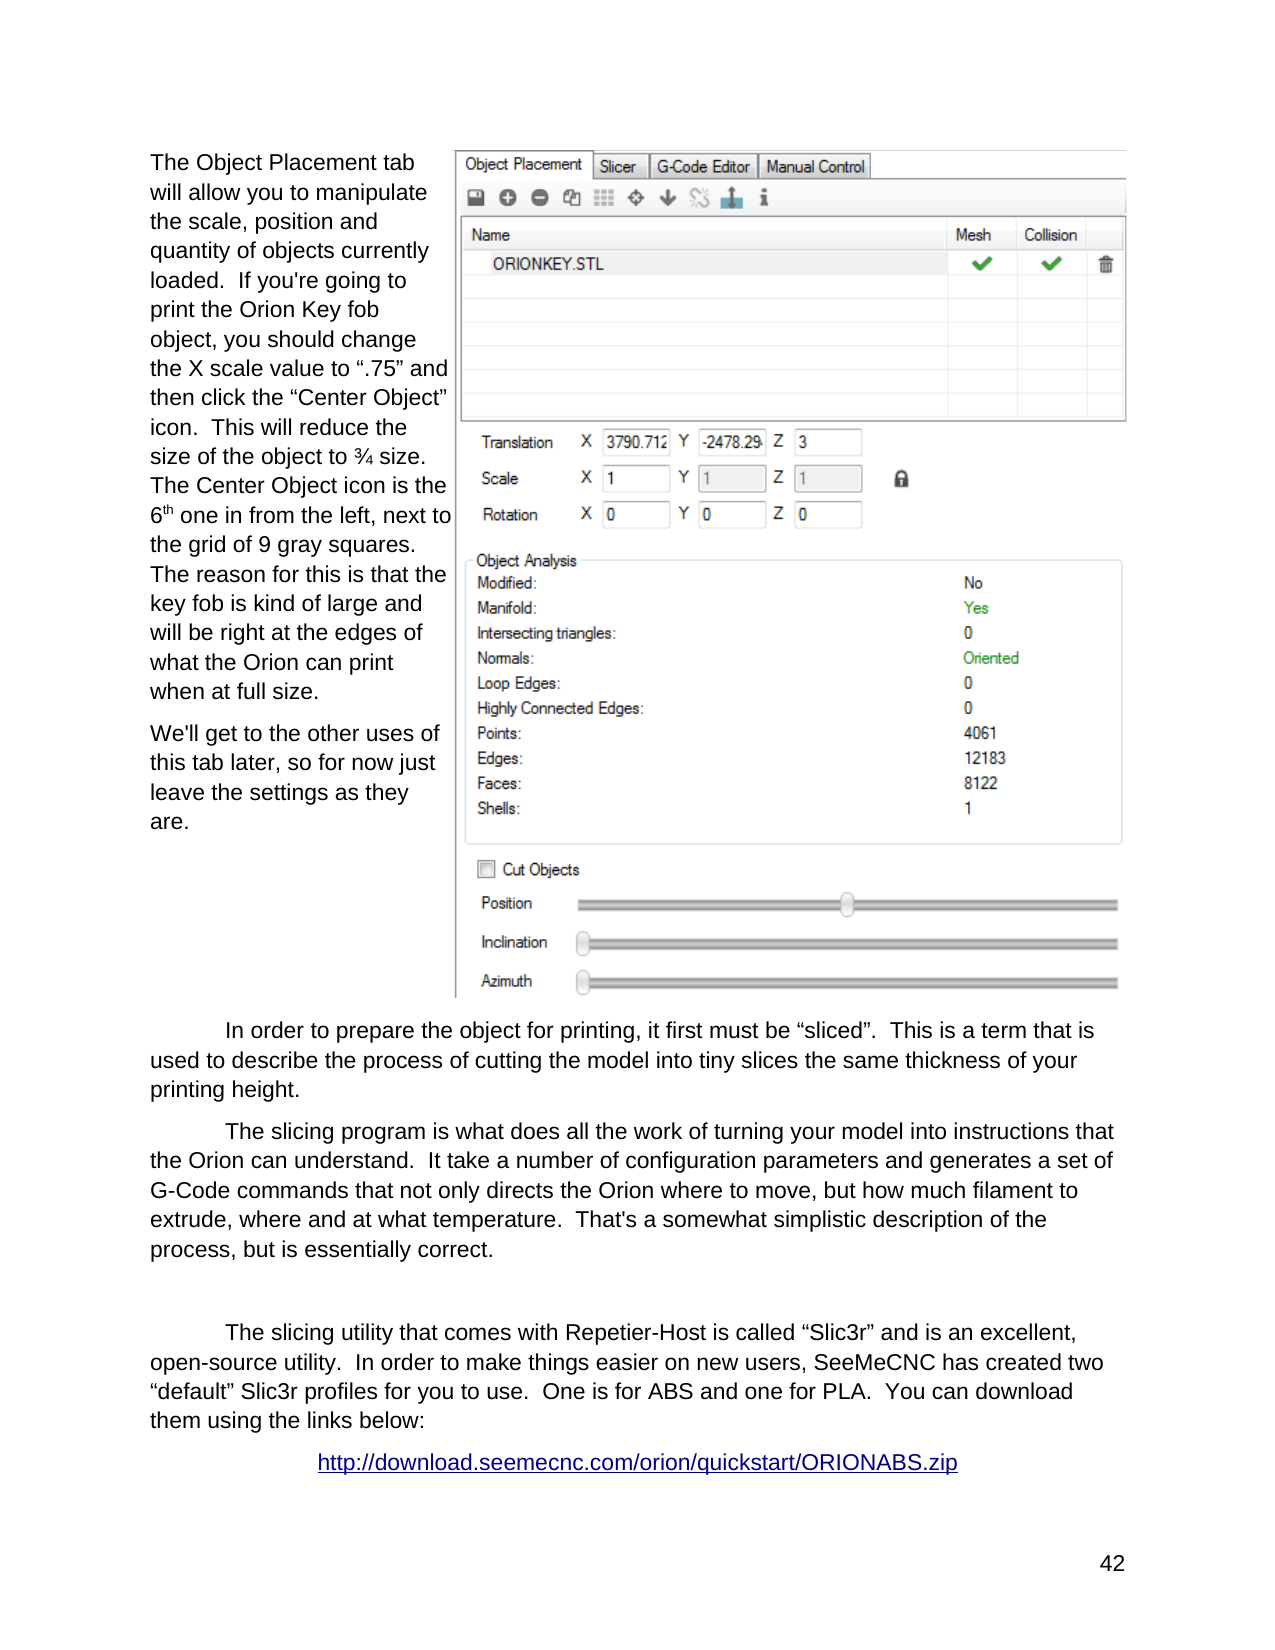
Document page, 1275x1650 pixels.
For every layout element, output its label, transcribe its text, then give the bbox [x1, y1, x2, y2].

text The slicing program is what does all the work of turning your model into instructions that the Orion can understand. It take a number of configuration parameters and generates a set of G-Code commands that not only directs the Orion where to move, but how much filament to extrude, where and at what temperature. That's a somewhat simplistic description of the process, but is essentially correct. [150, 1119, 1125, 1262]
text http://download.seemecnc.com/orion/quickstart/ORIONABS.zip [150, 1450, 1125, 1476]
picture [451, 150, 1127, 998]
text In order to prepare the object for printing, it first must be “sliced”. This is a term that is used to describe the process of cutting the model into tiny slices the same thickness of your printing height. [150, 1018, 1125, 1102]
text The Object Placement tab will allow you to manipulate the scale, position and quantity of objects currently loaded. If you're going to print the Orion Key fob object, you should change the X scale value to “.75” and then click the “Center Object” icon. This will reduce the size of the object to ¾ size. The Center Object icon is the 6th one in from the left, next to the grid of 9 gray squares. The reason for this is that the key fob is kind of large and will be right at the edges of what the Orion can print when at full size. [150, 150, 451, 704]
text The slicing utility that comes with Repetier-Host is called “Slic3r” and is an excellent, open-source utility. In order to make things easier on new users, SeeMeCNC has created two “default” Slic3r profiles for you to use. One is for ABS and one for PLA. You can download them using the links below: [150, 1320, 1125, 1434]
text We'll get to the other uses of this tab later, so for now just leave the settings as they are. [150, 721, 451, 834]
